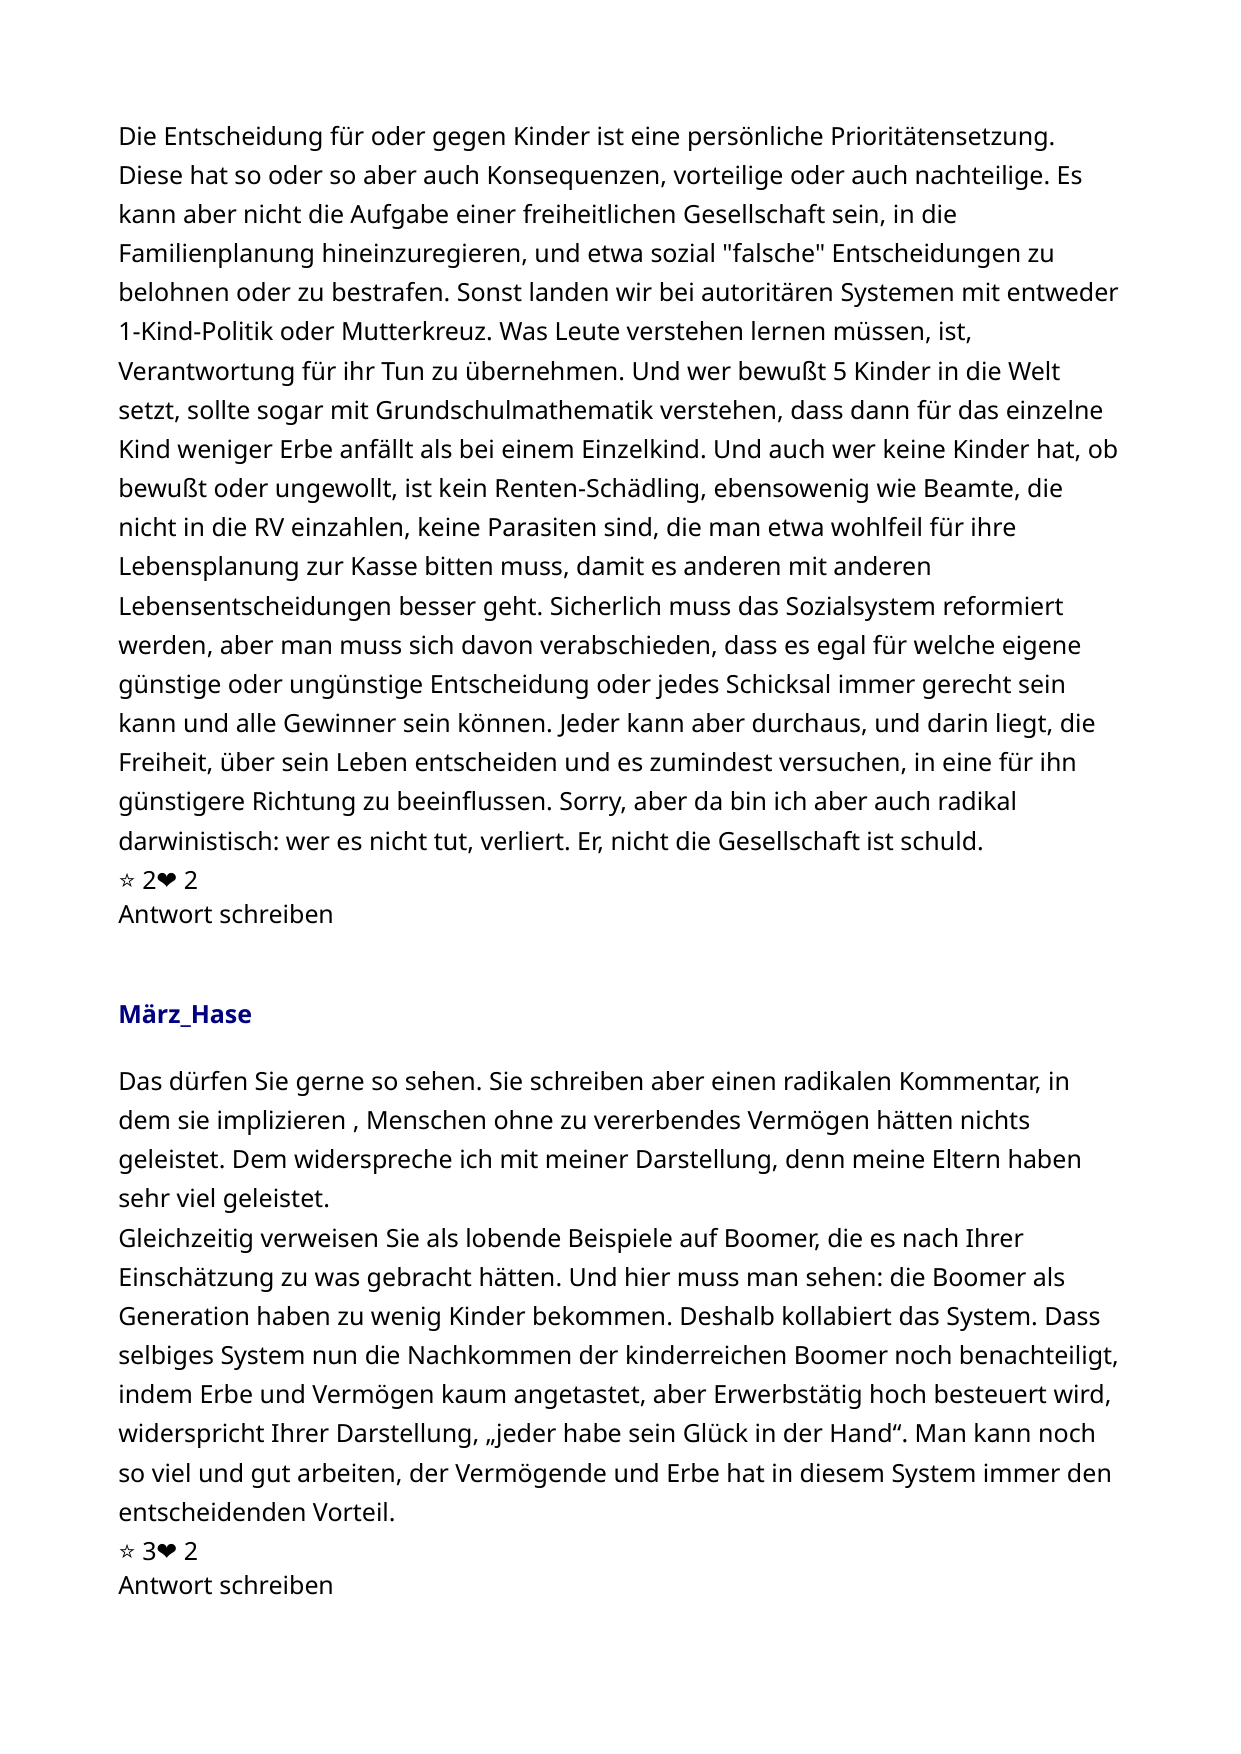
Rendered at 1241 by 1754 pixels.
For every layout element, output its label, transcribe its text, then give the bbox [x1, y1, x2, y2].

subtitle März_Hase [118, 997, 1122, 1031]
text Das dürfen Sie gerne so sehen. Sie schreiben aber einen radikalen Kommentar, in dem sie implizieren , Menschen ohne zu vererbendes Vermögen hätten nichts geleistet. Dem widerspreche ich mit meiner Darstellung, denn meine Eltern haben sehr viel geleistet. [118, 1064, 1122, 1215]
text Antwort schreiben [118, 896, 1122, 930]
text Antwort schreiben [118, 1568, 1122, 1602]
text Die Entscheidung für oder gegen Kinder ist eine persönliche Prioritätensetzung. Diese hat so oder so aber auch Konsequenzen, vorteilige oder auch nachteilige. Es kann aber nicht die Aufgabe einer freiheitlichen Gesellschaft sein, in die Familienplanung hineinzuregieren, und etwa sozial "falsche" Entscheidungen zu belohnen oder zu bestrafen. Sonst landen wir bei autoritären Systemen mit entweder 1-Kind-Politik oder Mutterkreuz. Was Leute verstehen lernen müssen, ist, Verantwortung für ihr Tun zu übernehmen. Und wer bewußt 5 Kinder in die Welt setzt, sollte sogar mit Grundschulmathematik verstehen, dass dann für das einzelne Kind weniger Erbe anfällt als bei einem Einzelkind. Und auch wer keine Kinder hat, ob bewußt oder ungewollt, ist kein Renten-Schädling, ebensowenig wie Beamte, die nicht in die RV einzahlen, keine Parasiten sind, die man etwa wohlfeil für ihre Lebensplanung zur Kasse bitten muss, damit es anderen mit anderen Lebensentscheidungen besser geht. Sicherlich muss das Sozialsystem reformiert werden, aber man muss sich davon verabschieden, dass es egal für welche eigene günstige oder ungünstige Entscheidung oder jedes Schicksal immer gerecht sein kann und alle Gewinner sein können. Jeder kann aber durchaus, und darin liegt, die Freiheit, über sein Leben entscheiden und es zumindest versuchen, in eine für ihn günstigere Richtung zu beeinflussen. Sorry, aber da bin ich aber auch radikal darwinistisch: wer es nicht tut, verliert. Er, nicht die Gesellschaft ist schuld. [118, 118, 1122, 857]
text ⭐️ 3❤️ 2 [118, 1534, 1122, 1568]
text ⭐️ 2❤️ 2 [118, 862, 1122, 896]
text Gleichzeitig verweisen Sie als lobende Beispiele auf Boomer, die es nach Ihrer Einschätzung zu was gebracht hätten. Und hier muss man sehen: die Boomer als Generation haben zu wenig Kinder bekommen. Deshalb kollabiert das System. Dass selbiges System nun die Nachkommen der kinderreichen Boomer noch benachteiligt, indem Erbe und Vermögen kaum angetastet, aber Erwerbstätig hoch besteuert wird, widerspricht Ihrer Darstellung, „jeder habe sein Glück in der Hand“. Man kann noch so viel und gut arbeiten, der Vermögende und Erbe hat in diesem System immer den entscheidenden Vorteil. [118, 1220, 1122, 1528]
